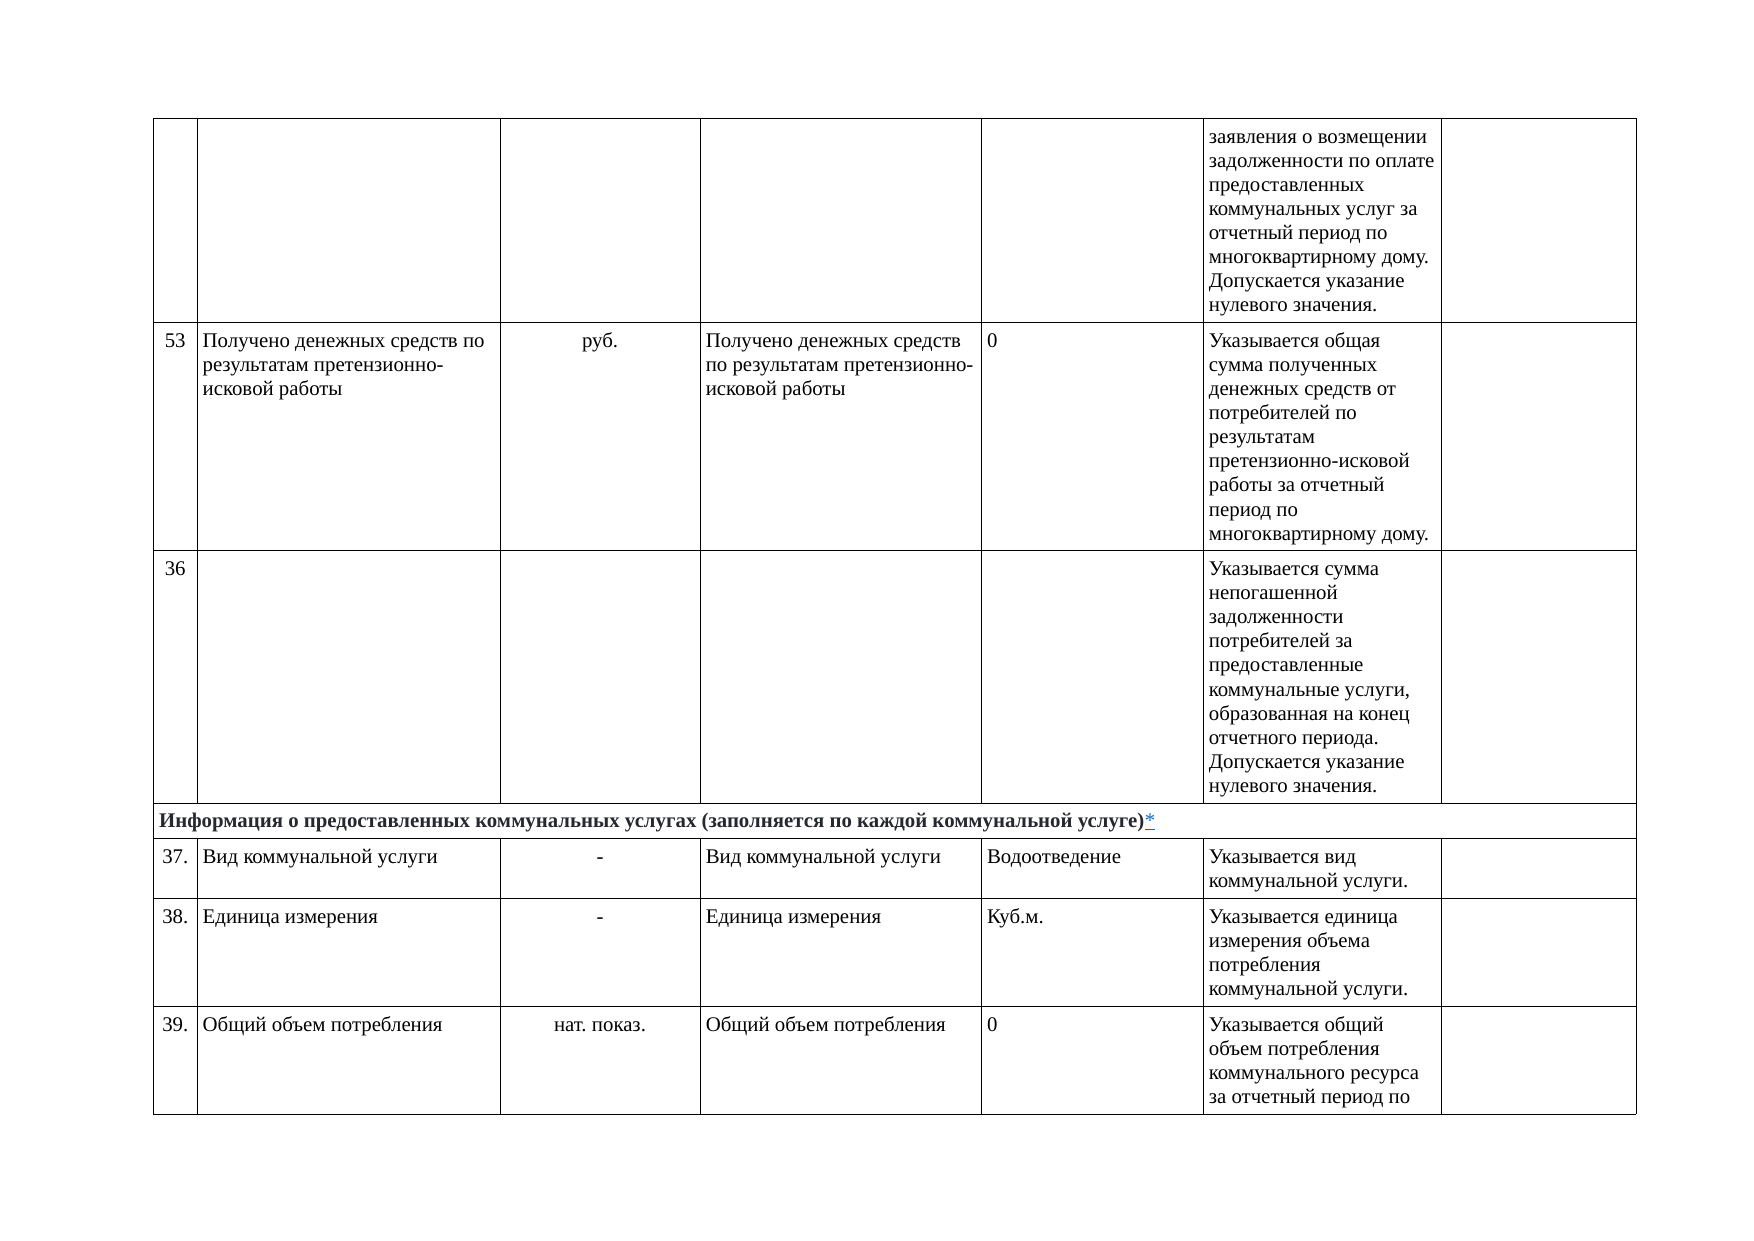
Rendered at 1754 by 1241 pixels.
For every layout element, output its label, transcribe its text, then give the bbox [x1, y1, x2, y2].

table_cell 0 [982, 1007, 1203, 1113]
table_cell [501, 119, 700, 322]
table_cell [982, 119, 1203, 322]
table_cell нат. показ. [501, 1007, 700, 1113]
table_cell Единица измерения [701, 899, 981, 1006]
table_cell [154, 119, 197, 322]
table_cell Общий объем потребления [198, 1007, 500, 1113]
table_cell [701, 551, 981, 802]
table_cell Вид коммунальной услуги [701, 839, 981, 898]
table_cell Вид коммунальной услуги [198, 839, 500, 898]
table_cell [198, 119, 500, 322]
table_cell Указывается единица измерения объема потребления коммунальной услуги. [1204, 899, 1441, 1006]
table_cell Указывается сумма непогашенной задолженности потребителей за предоставленные коммунальные услуги, образованная на конец отчетного периода. Допускается указание нулевого значения. [1204, 551, 1441, 802]
table_cell [1442, 839, 1636, 898]
table_cell заявления о возмещении задолженности по оплате предоставленных коммунальных услуг за отчетный период по многоквартирному дому. Допускается указание нулевого значения. [1204, 119, 1441, 322]
table_cell Указывается общая сумма полученных денежных средств от потребителей по результатам претензионно-исковой работы за отчетный период по многоквартирному дому. [1204, 323, 1441, 550]
table_cell 36 [154, 551, 197, 802]
table_cell 37. [154, 839, 197, 898]
table_cell [198, 551, 500, 802]
table_cell Получено денежных средств по результатам претензионно-исковой работы [198, 323, 500, 550]
table_cell - [501, 899, 700, 1006]
table_cell Указывается общий объем потребления коммунального ресурса за отчетный период по [1204, 1007, 1441, 1113]
table_cell Единица измерения [198, 899, 500, 1006]
table_cell Общий объем потребления [701, 1007, 981, 1113]
table_cell [701, 119, 981, 322]
table_cell Куб.м. [982, 899, 1203, 1006]
table_cell Информация о предоставленных коммунальных услугах (заполняется по каждой коммунальной услуге)* [154, 804, 1636, 838]
table_cell [1442, 899, 1636, 1006]
table_cell 38. [154, 899, 197, 1006]
table_cell Водоотведение [982, 839, 1203, 898]
table_cell [982, 551, 1203, 802]
table_cell [1442, 1007, 1636, 1113]
table_cell [1442, 119, 1636, 322]
table_cell [1442, 323, 1636, 550]
table_cell Указывается вид коммунальной услуги. [1204, 839, 1441, 898]
table_cell 39. [154, 1007, 197, 1113]
table_cell 53 [154, 323, 197, 550]
table_cell [1442, 551, 1636, 802]
table_cell Получено денежных средств по результатам претензионно-исковой работы [701, 323, 981, 550]
table_cell руб. [501, 323, 700, 550]
table_cell [501, 551, 700, 802]
table_cell - [501, 839, 700, 898]
table_cell 0 [982, 323, 1203, 550]
